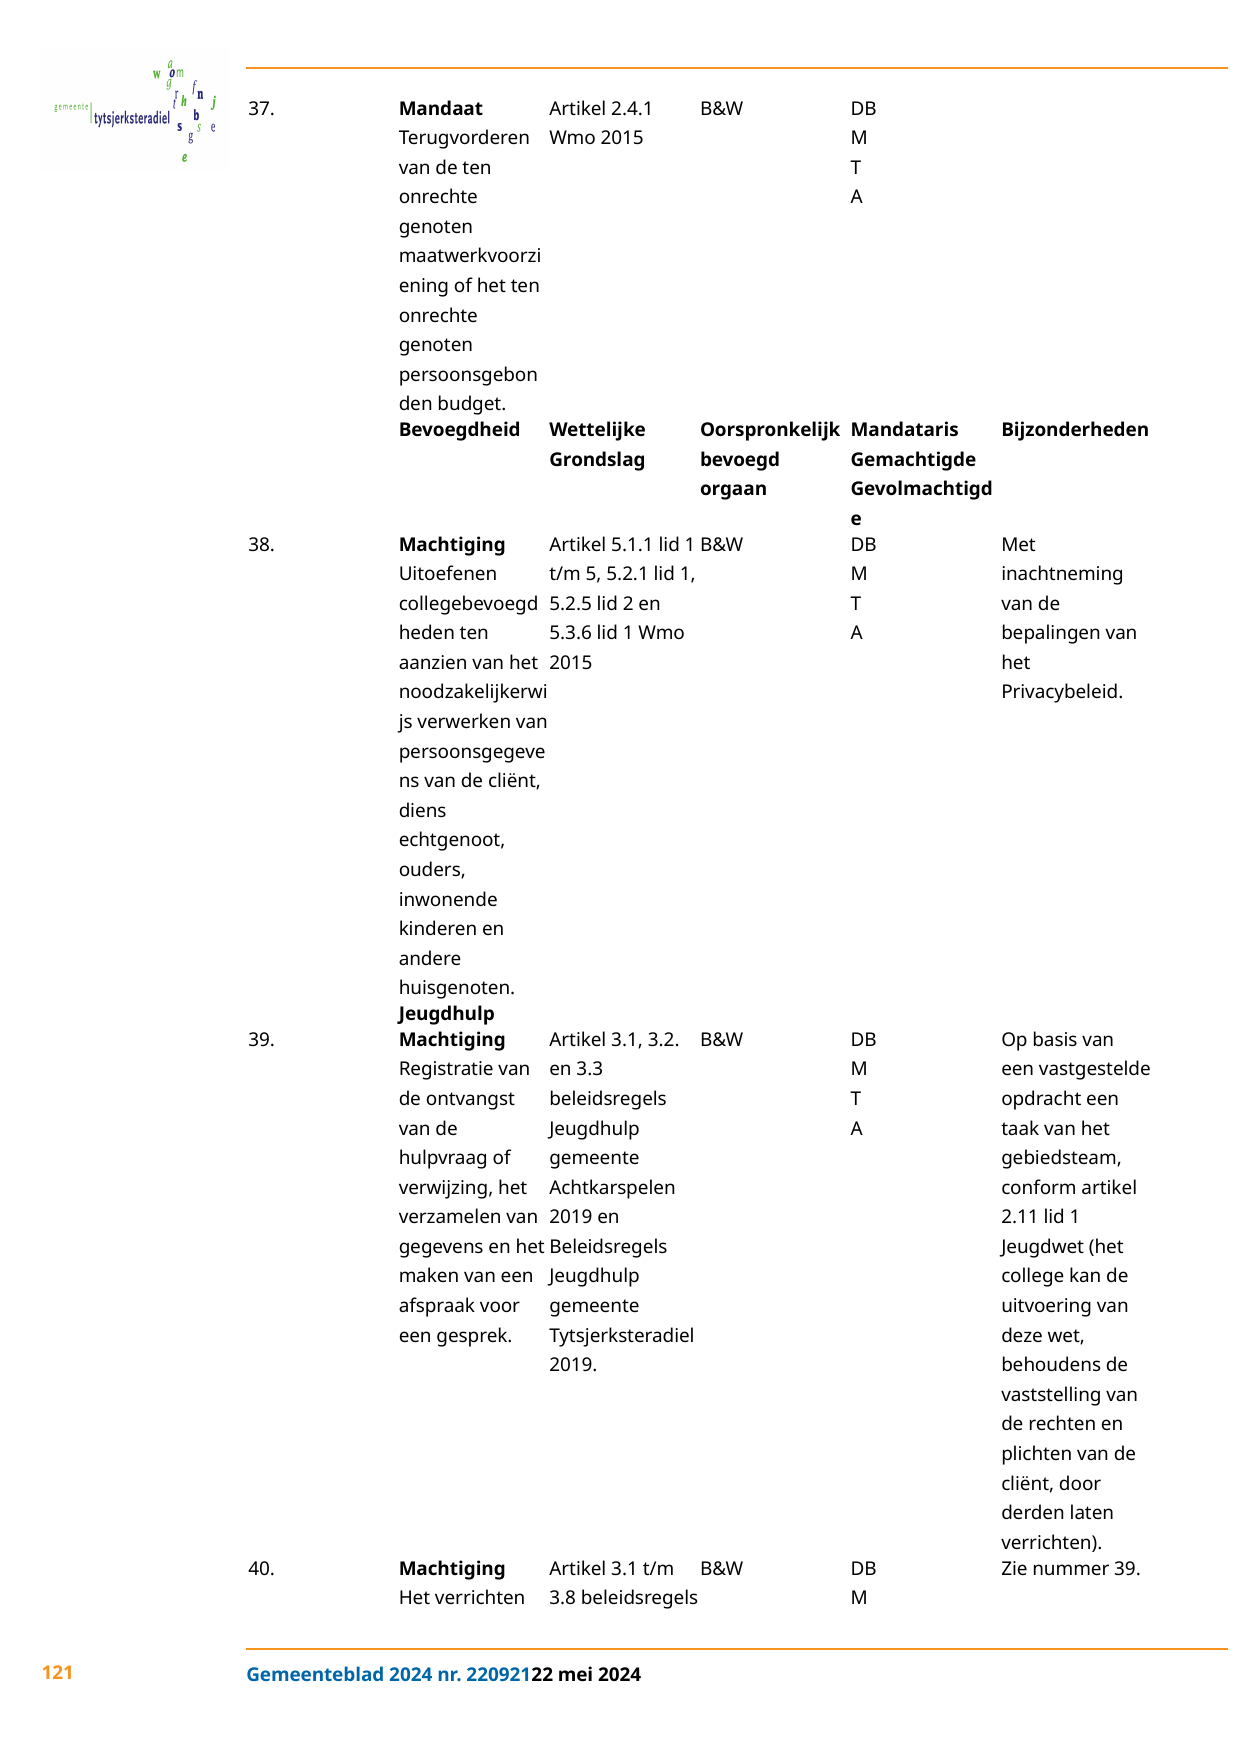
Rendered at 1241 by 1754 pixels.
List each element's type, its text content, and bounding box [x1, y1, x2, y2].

table_cell Zie nummer 39. [1001, 1555, 1152, 1610]
table_cell 38. [248, 531, 398, 1000]
table_cell B&W [700, 531, 850, 1000]
table_cell Op basis van een vastgestelde opdracht een taak van het gebiedsteam, conform artikel 2.11 lid 1 Jeugdwet (het college kan de uitvoering van deze wet, behoudens de vaststelling van de rechten en plichten van de cliënt, door derden laten verrichten). [1001, 1026, 1152, 1555]
table_cell Mandaat Terugvorderen van de ten onrechte genoten maatwerkvoorziening of het ten onrechte genoten persoonsgebonden budget. [399, 95, 549, 416]
table_cell Artikel 3.1, 3.2. en 3.3 beleidsregels Jeugdhulp gemeente Achtkarspelen 2019 en Beleidsregels Jeugdhulp gemeente Tytsjerksteradiel 2019. [549, 1026, 700, 1555]
table_cell Jeugdhulp [399, 1000, 1152, 1026]
table_cell [248, 416, 398, 531]
table_cell B&W [700, 95, 850, 416]
table_cell Bijzonderheden [1001, 416, 1152, 531]
table_cell DB M T A [850, 95, 1001, 416]
table_cell Mandataris Gemachtigde Gevolmachtigde [850, 416, 1001, 531]
table_cell Machtiging Het verrichten [399, 1555, 549, 1610]
table_cell [1001, 95, 1152, 416]
table_cell 40. [248, 1555, 398, 1610]
table_cell Artikel 2.4.1 Wmo 2015 [549, 95, 700, 416]
table_cell Artikel 3.1 t/m 3.8 beleidsregels [549, 1555, 700, 1610]
table_cell Wettelijke Grondslag [549, 416, 700, 531]
table_cell Bevoegdheid [399, 416, 549, 531]
table_cell DB M T A [850, 1026, 1001, 1555]
table_cell [248, 1000, 398, 1026]
table_cell B&W [700, 1555, 850, 1610]
table_cell Oorspronkelijk bevoegd orgaan [700, 416, 850, 531]
table_cell Machtiging Uitoefenen collegebevoegdheden ten aanzien van het noodzakelijkerwijs verwerken van persoonsgegevens van de cliënt, diens echtgenoot, ouders, inwonende kinderen en andere huisgenoten. [399, 531, 549, 1000]
table_cell B&W [700, 1026, 850, 1555]
table_cell DB M [850, 1555, 1001, 1610]
table_cell Artikel 5.1.1 lid 1 t/m 5, 5.2.1 lid 1, 5.2.5 lid 2 en 5.3.6 lid 1 Wmo 2015 [549, 531, 700, 1000]
picture [41, 47, 231, 172]
table_cell DB M T A [850, 531, 1001, 1000]
table_cell Met inachtneming van de bepalingen van het Privacybeleid. [1001, 531, 1152, 1000]
table_cell Machtiging Registratie van de ontvangst van de hulpvraag of verwijzing, het verzamelen van gegevens en het maken van een afspraak voor een gesprek. [399, 1026, 549, 1555]
table_cell 39. [248, 1026, 398, 1555]
table_cell 37. [248, 95, 398, 416]
